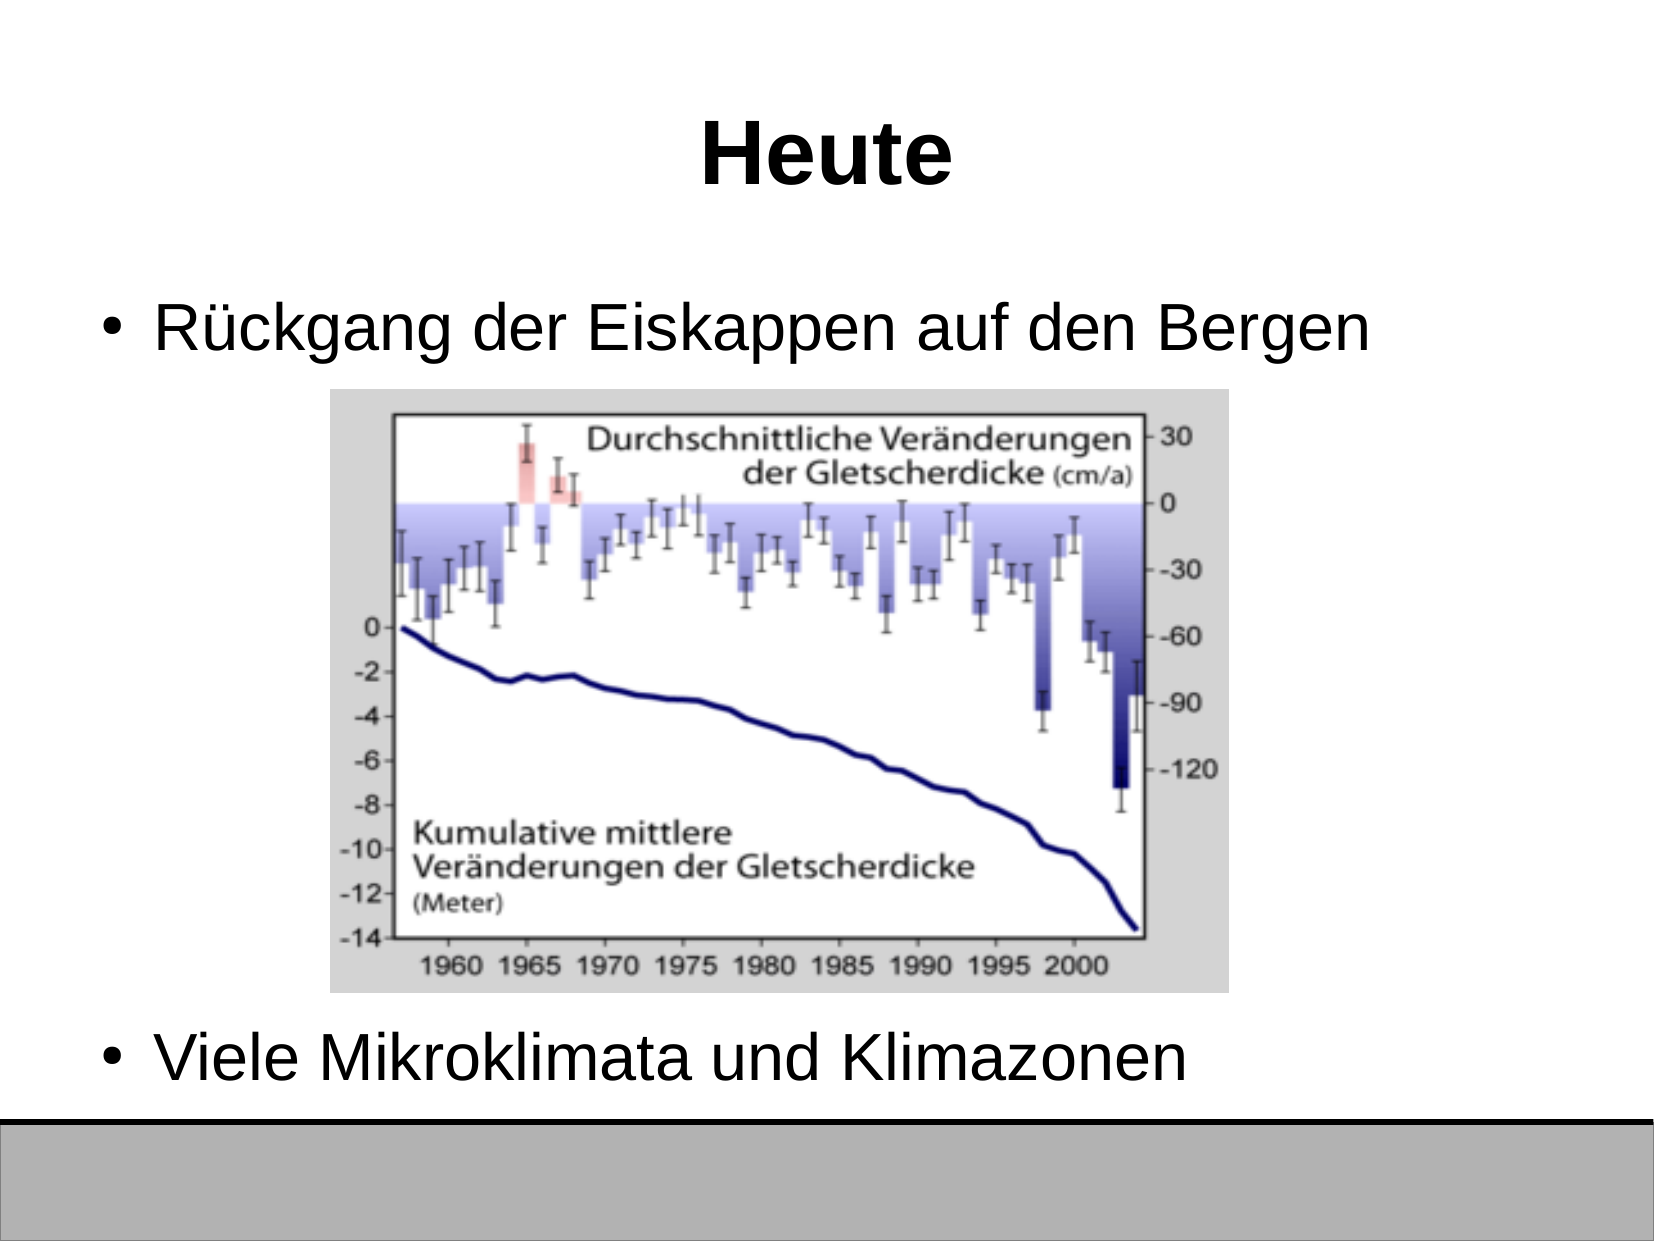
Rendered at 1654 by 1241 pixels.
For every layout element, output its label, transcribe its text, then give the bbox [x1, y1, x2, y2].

title Heute [82, 49, 1571, 257]
list Rückgang der Eiskappen auf den Bergen Viele Mikroklimata und Klimazonen [82, 290, 1571, 1109]
picture [330, 389, 1229, 993]
text_box [0, 1125, 1654, 1241]
